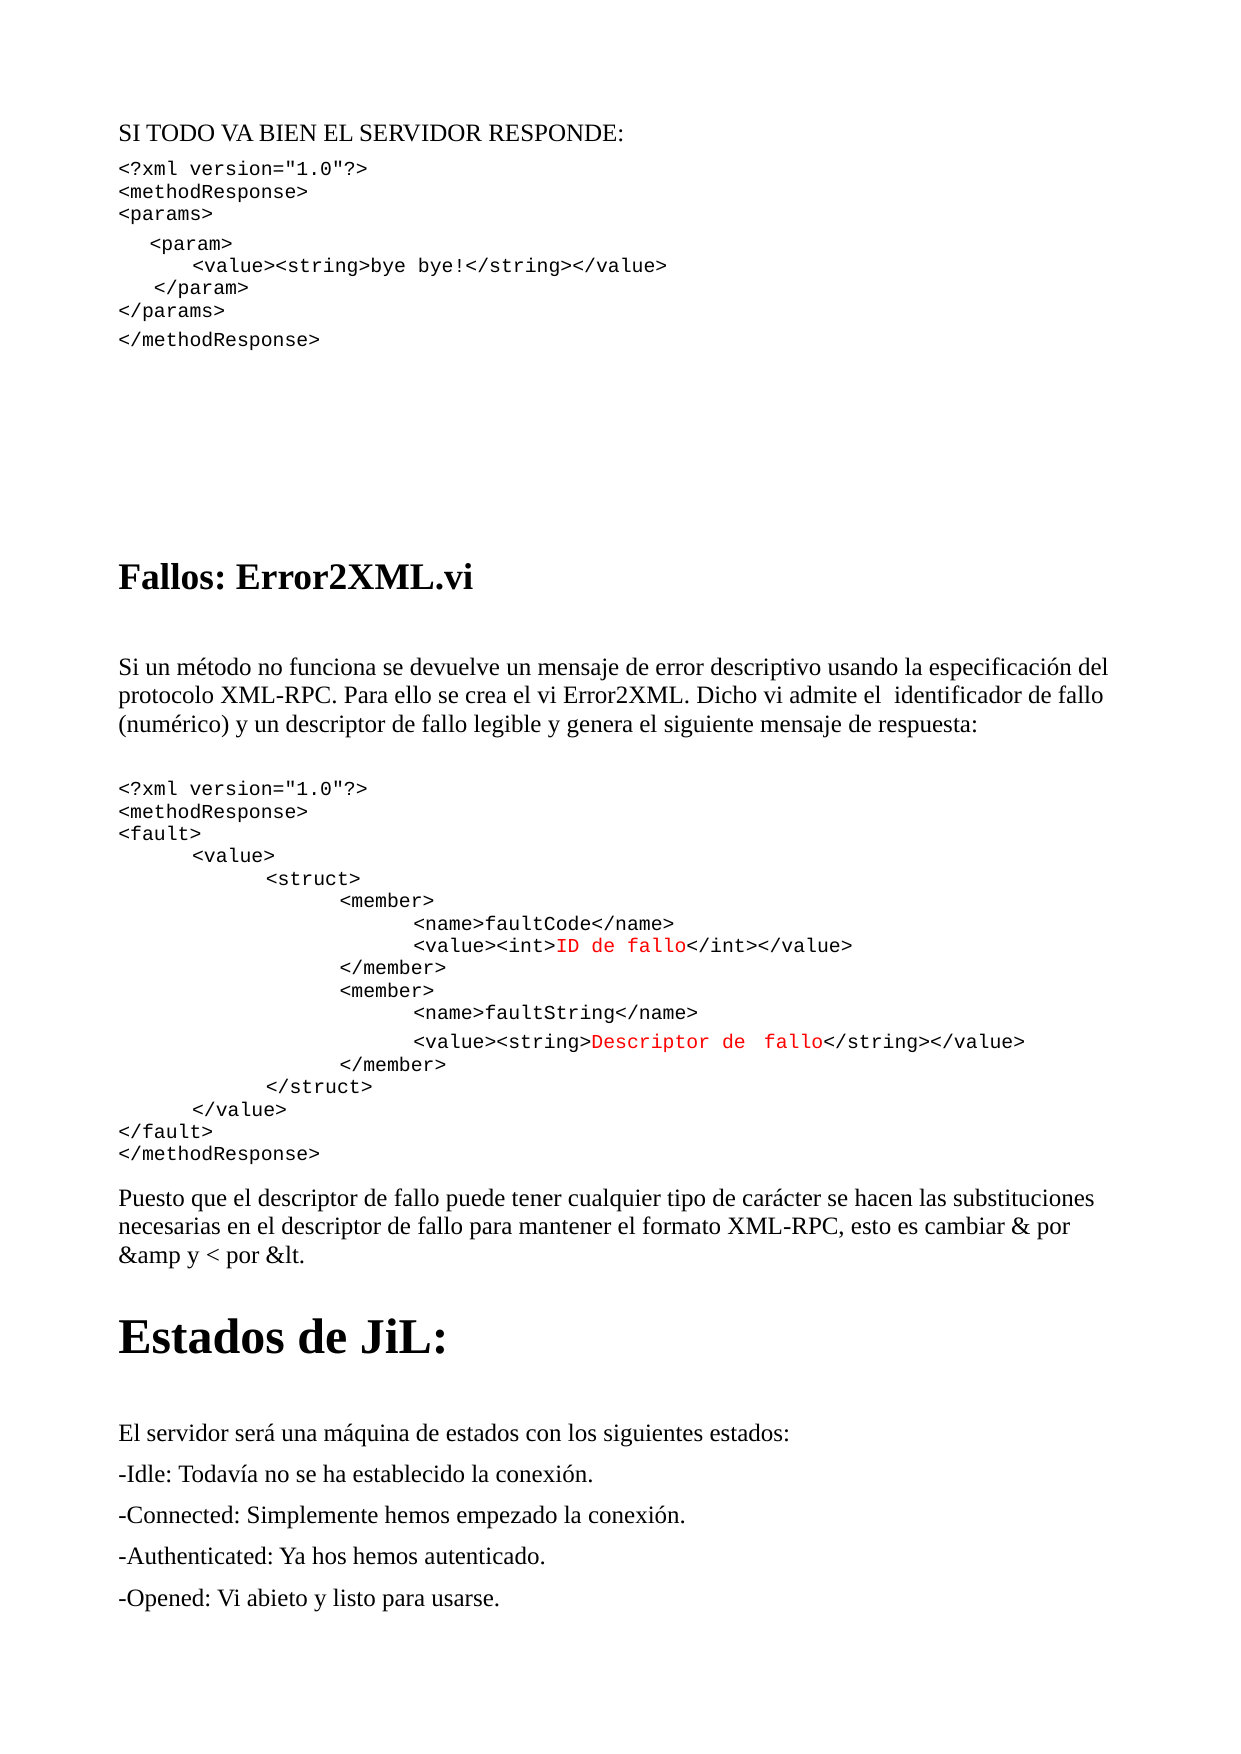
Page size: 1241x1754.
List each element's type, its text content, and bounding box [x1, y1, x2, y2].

text </value> [192, 1099, 1122, 1122]
text <value><string>bye bye!</string></value> [118, 256, 1122, 278]
text <struct> [266, 869, 1122, 891]
text -Idle: Todavía no se ha establecido la conexión. [118, 1459, 1122, 1488]
text El servidor será una máquina de estados con los siguientes estados: [118, 1418, 1122, 1446]
text Puesto que el descriptor de fallo puede tener cualquier tipo de carácter se hacen las substituciones necesarias en el descriptor de fallo para mantener el formato XML-RPC, esto es cambiar & por &amp y < por &lt. [118, 1183, 1122, 1269]
text </member> [339, 1055, 1122, 1077]
subtitle Fallos: Error2XML.vi [118, 555, 1122, 598]
text </methodResponse> [118, 323, 1122, 352]
text </fault> [118, 1122, 1122, 1144]
text <name>faultCode</name> [413, 913, 1122, 936]
text -Authenticated: Ya hos hemos autenticado. [118, 1541, 1122, 1570]
text SI TODO VA BIEN EL SERVIDOR RESPONDE: [118, 118, 1122, 147]
text <member> [339, 981, 1122, 1003]
text </params> [118, 301, 1122, 323]
text <member> [339, 891, 1122, 913]
text <param> [118, 227, 1122, 256]
text <value><string>Descriptor de fallo</string></value> [413, 1026, 1122, 1055]
text <value> [192, 846, 1122, 869]
subtitle Estados de JiL: [118, 1306, 1122, 1364]
text <fault> [118, 824, 1122, 846]
text <?xml version="1.0"?> [118, 779, 1122, 802]
text <methodResponse> [118, 802, 1122, 824]
text -Connected: Simplemente hemos empezado la conexión. [118, 1500, 1122, 1529]
text </methodResponse> [118, 1144, 1122, 1167]
text <?xml version="1.0"?> [118, 159, 1122, 182]
text </struct> [266, 1077, 1122, 1099]
text </param> [118, 278, 1122, 301]
text -Opened: Vi abieto y listo para usarse. [118, 1583, 1122, 1611]
text <methodResponse> [118, 182, 1122, 204]
text </member> [339, 958, 1122, 981]
text Si un método no funciona se devuelve un mensaje de error descriptivo usando la especificación del protocolo XML-RPC. Para ello se crea el vi Error2XML. Dicho vi admite el identificador de fallo (numérico) y un descriptor de fallo legible y genera el siguiente mensaje de respuesta: [118, 652, 1122, 738]
text <params> [118, 204, 1122, 227]
text <value><int>ID de fallo</int></value> [413, 936, 1122, 958]
text <name>faultString</name> [413, 1003, 1122, 1026]
